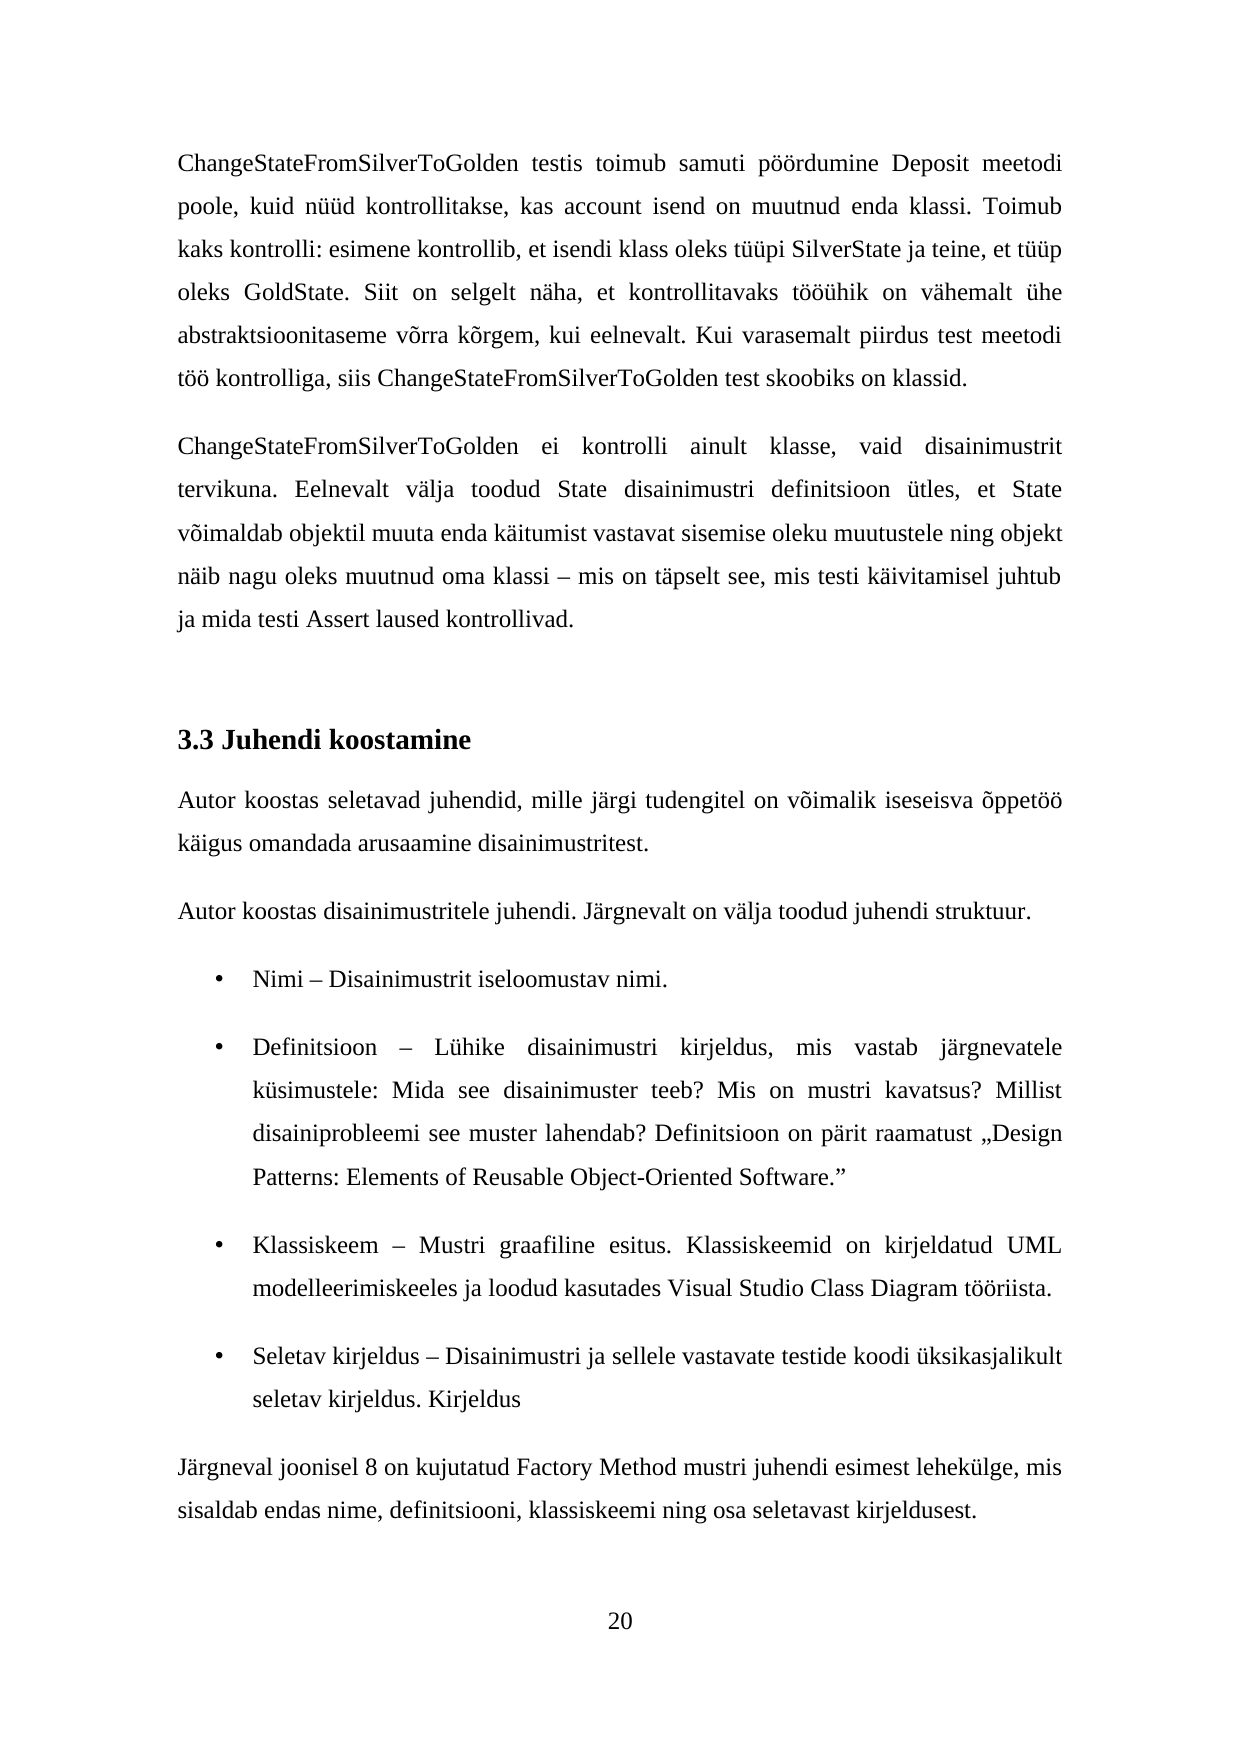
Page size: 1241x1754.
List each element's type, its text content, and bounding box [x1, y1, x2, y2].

list Seletav kirjeldus – Disainimustri ja sellele vastavate testide koodi üksikasjalikult seletav kirjeldus. Kirjeldus [215, 1341, 1063, 1413]
subtitle Juhendi koostamine [177, 722, 1063, 756]
text Autor koostas disainimustritele juhendi. Järgnevalt on välja toodud juhendi struktuur. [177, 896, 1063, 925]
text Järgneval joonisel 8 on kujutatud Factory Method mustri juhendi esimest lehekülge, mis sisaldab endas nime, definitsiooni, klassiskeemi ning osa seletavast kirjeldusest. [177, 1452, 1063, 1524]
text ChangeStateFromSilverToGolden ei kontrolli ainult klasse, vaid disainimustrit tervikuna. Eelnevalt välja toodud State disainimustri definitsioon ütles, et State võimaldab objektil muuta enda käitumist vastavat sisemise oleku muutustele ning objekt näib nagu oleks muutnud oma klassi – mis on täpselt see, mis testi käivitamisel juhtub ja mida testi Assert laused kontrollivad. [177, 431, 1063, 633]
list Definitsioon – Lühike disainimustri kirjeldus, mis vastab järgnevatele küsimustele: Mida see disainimuster teeb? Mis on mustri kavatsus? Millist disainiprobleemi see muster lahendab? Definitsioon on pärit raamatust „Design Patterns: Elements of Reusable Object-Oriented Software.” [215, 1032, 1063, 1190]
text Autor koostas seletavad juhendid, mille järgi tudengitel on võimalik iseseisva õppetöö käigus omandada arusaamine disainimustritest. [177, 785, 1063, 857]
list Klassiskeem – Mustri graafiline esitus. Klassiskeemid on kirjeldatud UML modelleerimiskeeles ja loodud kasutades Visual Studio Class Diagram tööriista. [215, 1230, 1063, 1302]
list Nimi – Disainimustrit iseloomustav nimi. [215, 964, 1063, 993]
text ChangeStateFromSilverToGolden testis toimub samuti pöördumine Deposit meetodi poole, kuid nüüd kontrollitakse, kas account isend on muutnud enda klassi. Toimub kaks kontrolli: esimene kontrollib, et isendi klass oleks tüüpi SilverState ja teine, et tüüp oleks GoldState. Siit on selgelt näha, et kontrollitavaks tööühik on vähemalt ühe abstraktsioonitaseme võrra kõrgem, kui eelnevalt. Kui varasemalt piirdus test meetodi töö kontrolliga, siis ChangeStateFromSilverToGolden test skoobiks on klassid. [177, 148, 1063, 392]
